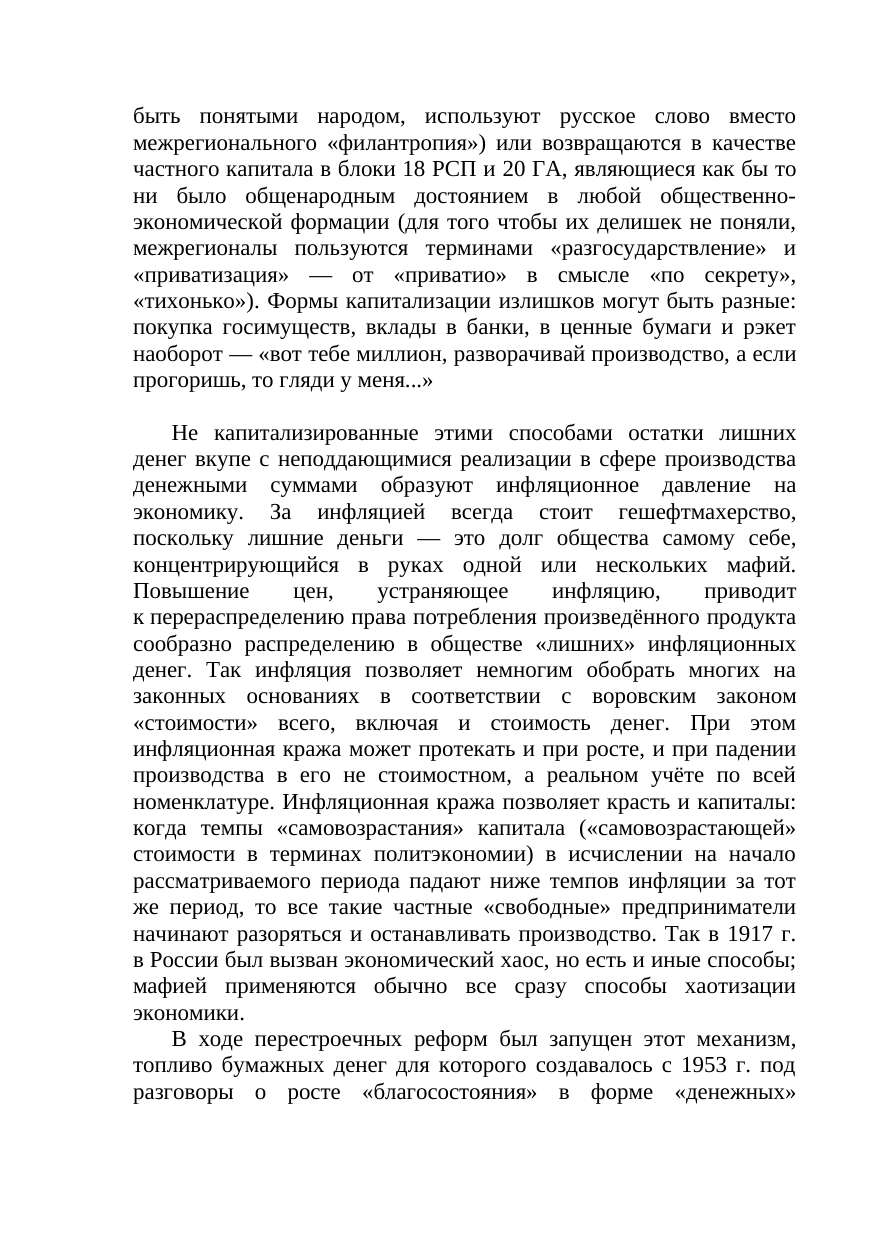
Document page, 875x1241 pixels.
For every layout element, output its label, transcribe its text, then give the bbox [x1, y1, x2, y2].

text Не капитализированные этими способами остатки лишних денег вкупе с неподдающимися реализации в сфере производства денежными суммами образуют инфляционное давление на экономику. За инфляцией всегда стоит гешефтмахерство, поскольку лишние деньги — это долг общества самому себе, концентрирующийся в руках одной или нескольких мафий. Повышение цен, устраняющее инфляцию, приводит к перераспределению права потребления произведённого продукта сообразно распределению в обществе «лишних» инфляционных денег. Так инфляция позволяет немногим обобрать многих на законных основаниях в соответствии с воровским законом «стоимости» всего, включая и стоимость денег. При этом инфляционная кража может протекать и при росте, и при падении производства в его не стоимостном, а реальном учёте по всей номенклатуре. Инфляционная кража позволяет красть и капиталы: когда темпы «самовозрастания» капитала («самовозрастающей» стоимости в терминах политэкономии) в исчислении на начало рассматриваемого периода падают ниже темпов инфляции за тот же период, то все такие частные «свободные» предприниматели начинают разоряться и останавливать производство. Так в 1917 г. в России был вызван экономический хаос, но есть и иные способы; мафией применяются обычно все сразу способы хаотизации экономики. [133, 419, 797, 1025]
text быть понятыми народом, используют русское слово вместо межрегионального «филантропия») или возвращаются в качестве частного капитала в блоки 18 РСП и 20 ГА, являющиеся как бы то ни было общенародным достоянием в любой общественно-экономической формации (для того чтобы их делишек не поняли, межрегионалы пользуются терминами «разгосударствление» и «приватизация» — от «приватио» в смысле «по секрету», «тихонько»). Формы капитализации излишков могут быть разные: покупка госимуществ, вклады в банки, в ценные бумаги и рэкет наоборот — «вот тебе миллион, разворачивай производство, а если прогоришь, то гляди у меня...» [133, 103, 797, 392]
text В ходе перестроечных реформ был запущен этот механизм, топливо бумажных денег для которого создавалось с 1953 г. под разговоры о росте «благосостояния» в форме «денежных» [133, 1025, 797, 1104]
